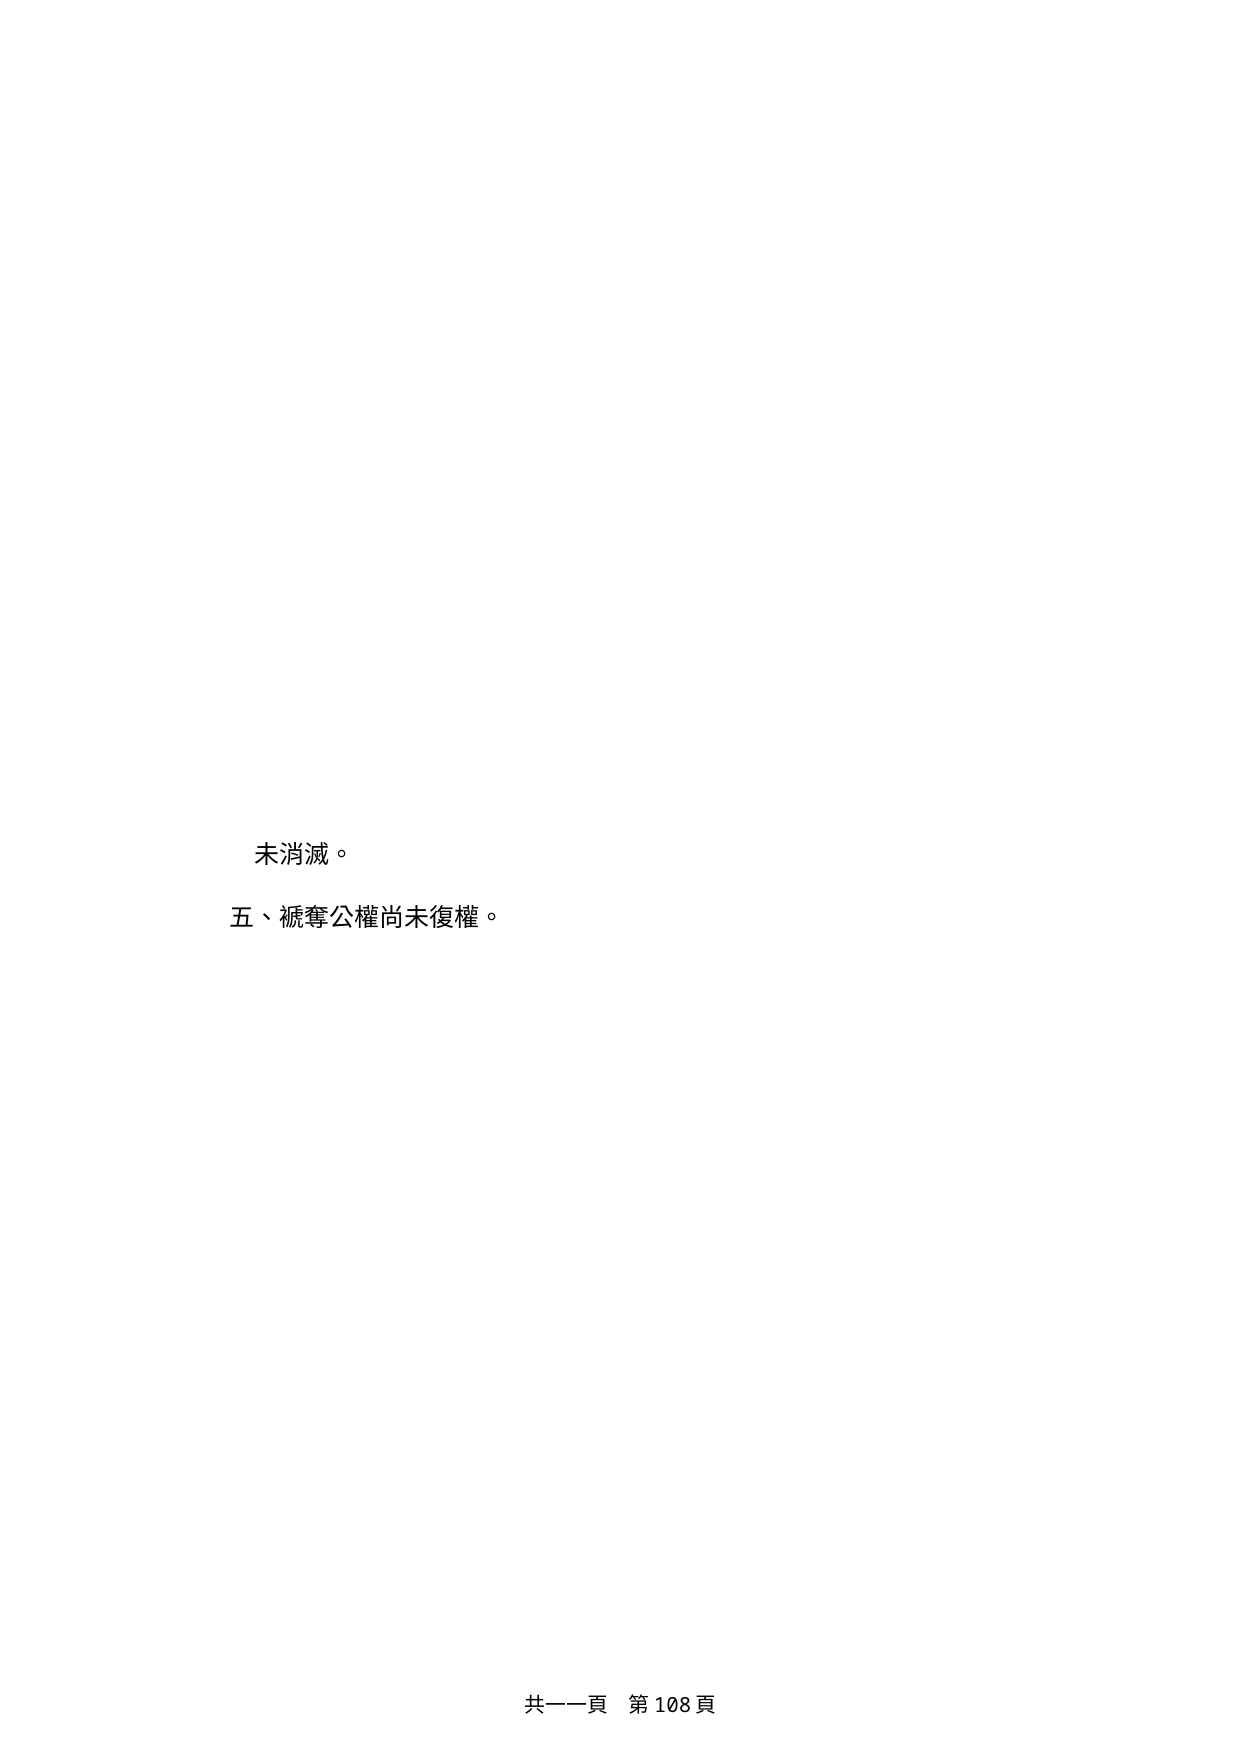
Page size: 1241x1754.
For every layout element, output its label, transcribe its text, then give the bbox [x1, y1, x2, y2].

text 未消滅。 [118, 811, 1122, 874]
text 五、褫奪公權尚未復權。 [118, 874, 1122, 936]
